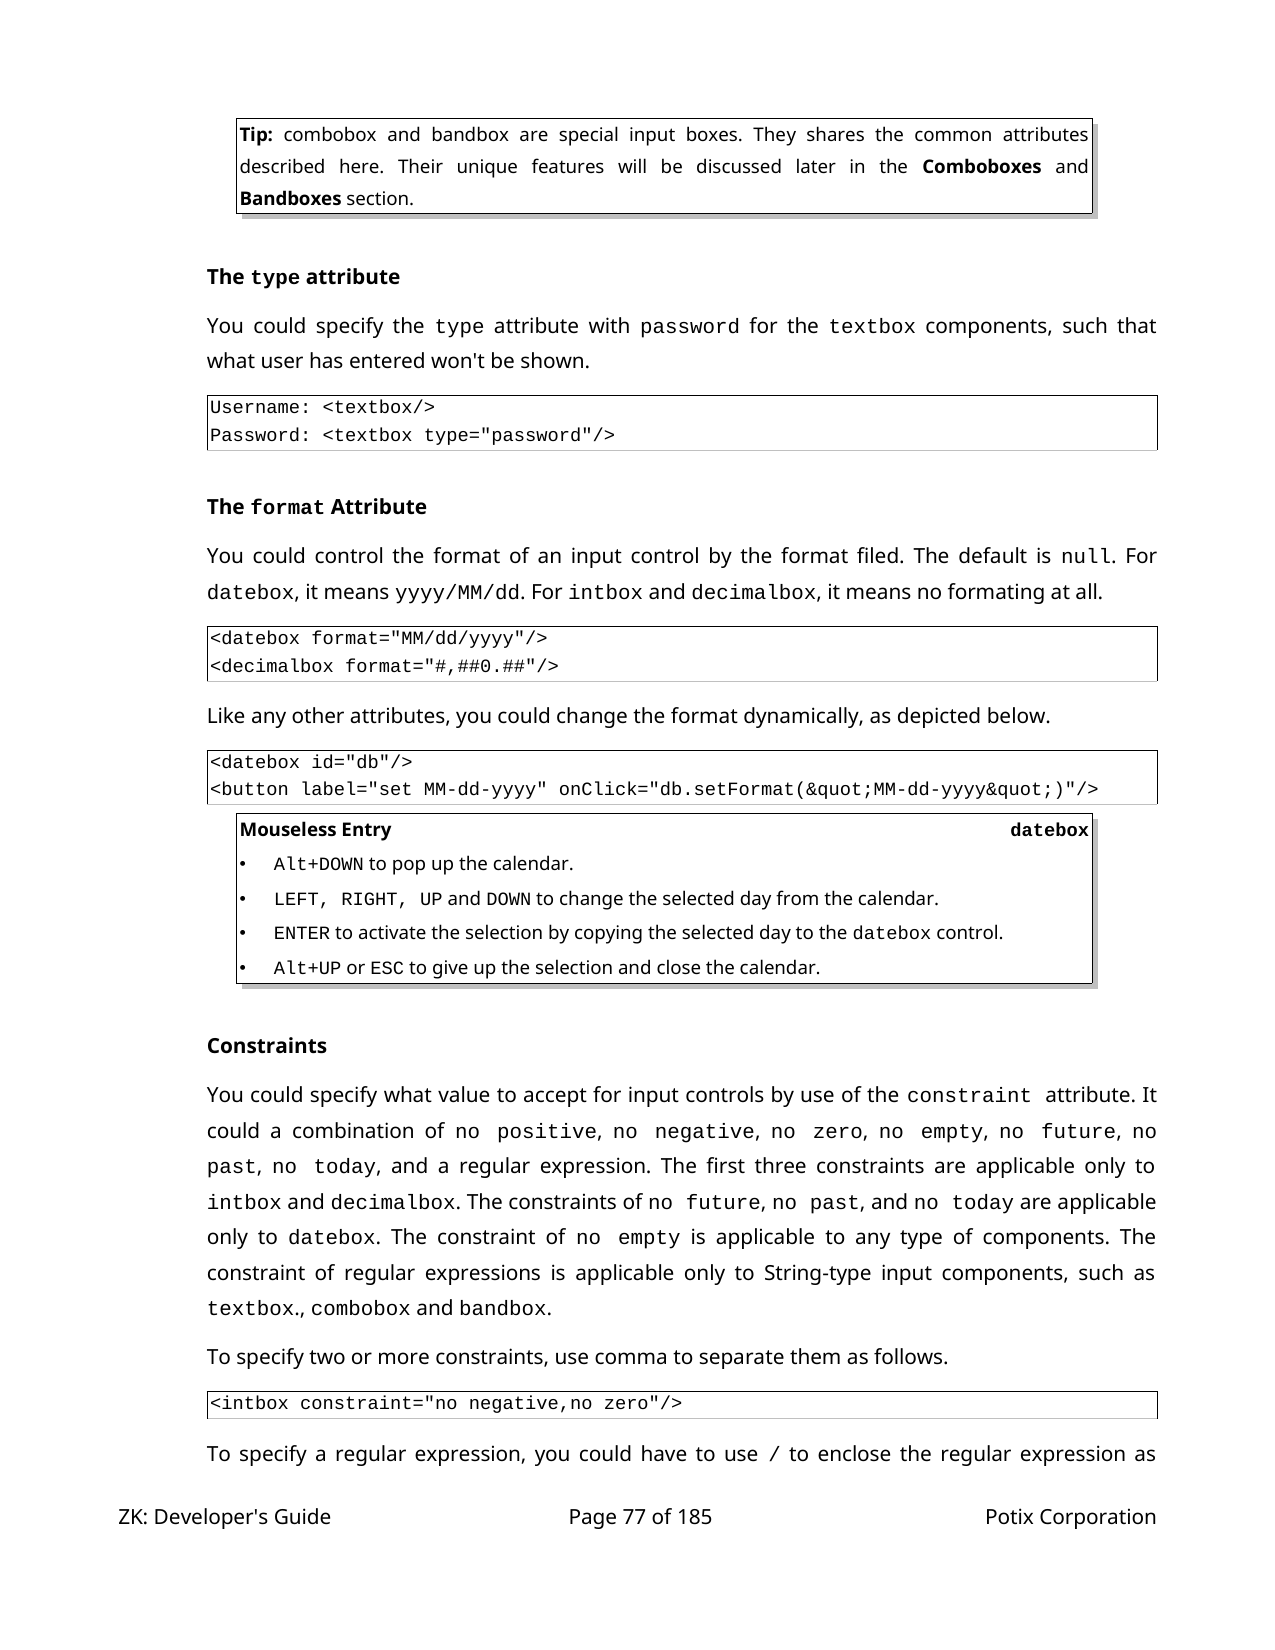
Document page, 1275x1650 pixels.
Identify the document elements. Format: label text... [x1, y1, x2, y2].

text To specify a regular expression, you could have to use / to enclose the regular expression as [207, 1439, 1157, 1468]
text <decimalbox format="#,##0.##"/> [208, 653, 1157, 681]
text Like any other attributes, you could change the format dynamically, as depicted below. [207, 701, 1157, 729]
text You could specify what value to accept for input controls by use of the constraint attribute. It could a combination of no positive, no negative, no zero, no empty, no future, no past, no today, and a regular expression. The first three constraints are applicable only to intbox and decimalbox. The constraints of no future, no past, and no today are applicable only to datebox. The constraint of no empty is applicable to any type of components. The constraint of regular expressions is applicable only to String-type input components, such as textbox., combobox and bandbox. [207, 1080, 1157, 1322]
text <intbox constraint="no negative,no zero"/> [208, 1392, 1157, 1418]
text To specify two or more constraints, use comma to separate them as follows. [207, 1342, 1157, 1371]
text Tip: combobox and bandbox are special input boxes. They shares the common attributes described here. Their unique features will be discussed later in the Comboboxes and Bandboxes section. [237, 119, 1092, 213]
text Username: <textbox/> [208, 396, 1157, 420]
list LEFT, RIGHT, UP and DOWN to change the selected day from the calendar. [237, 882, 1092, 911]
text <datebox format="MM/dd/yyyy"/> [208, 627, 1157, 651]
list Alt+DOWN to pop up the calendar. [237, 847, 1092, 876]
text <datebox id="db"/> <button label="set MM-dd-yyyy" onClick="db.setFormat(&quot;MM-dd-yyyy&quot;)"/> [208, 751, 1157, 804]
text Mouseless Entry datebox [237, 814, 1092, 842]
text Password: <textbox type="password"/> [208, 423, 1157, 450]
list Alt+UP or ESC to give up the selection and close the calendar. [237, 951, 1092, 983]
text You could specify the type attribute with password for the textbox components, such that what user has entered won't be shown. [207, 311, 1157, 375]
subtitle The type attribute [207, 262, 1157, 290]
list ENTER to activate the selection by copying the selected day to the datebox control. [237, 917, 1092, 945]
text You could control the format of an input control by the format filed. The default is null. For datebox, it means yyyy/MM/dd. For intbox and decimalbox, it means no formating at all. [207, 542, 1157, 606]
subtitle The format Attribute [207, 492, 1157, 521]
subtitle Constraints [207, 1031, 1157, 1060]
